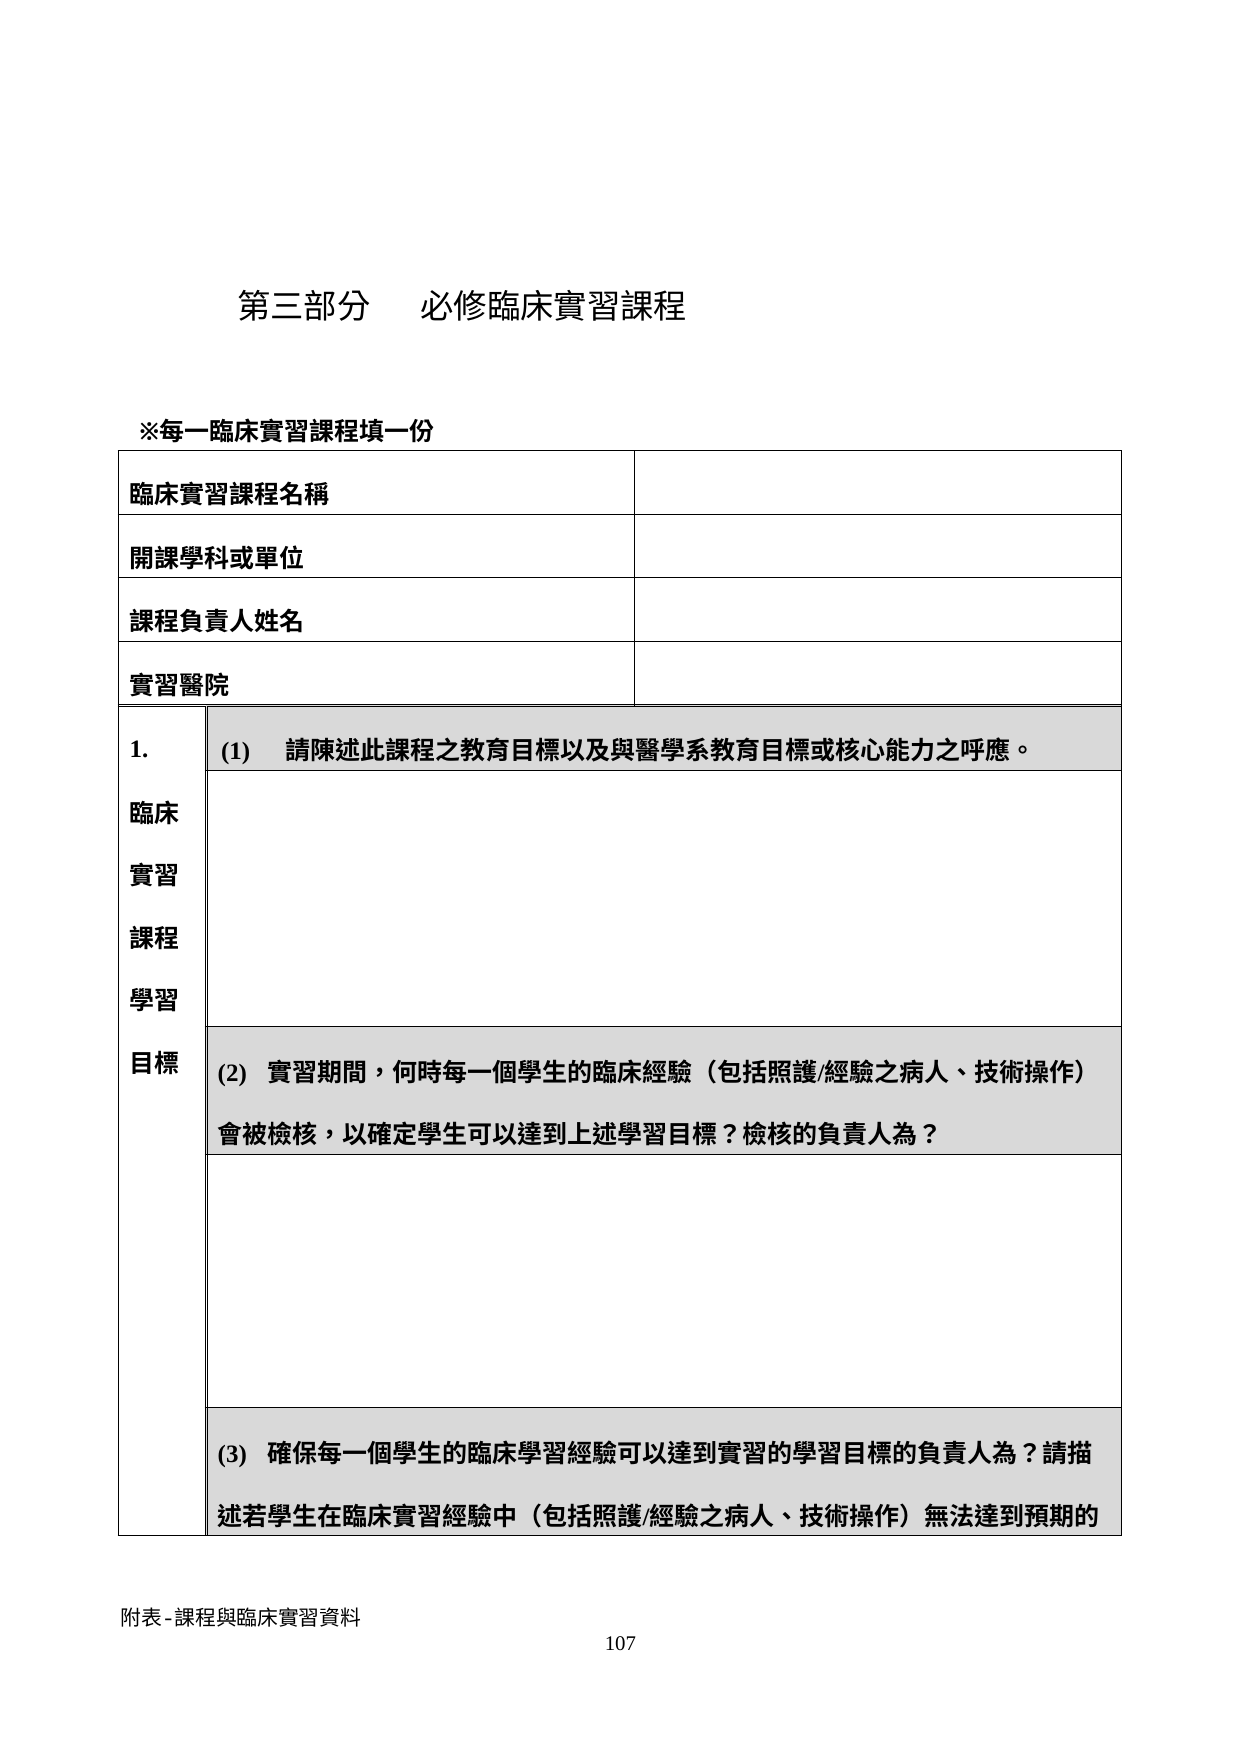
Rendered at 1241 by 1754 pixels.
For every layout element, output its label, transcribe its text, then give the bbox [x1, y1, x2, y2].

table_cell [208, 1155, 1121, 1407]
table_cell [635, 578, 1121, 641]
table_cell 開課學科或單位 [119, 515, 634, 577]
subtitle ※每一臨床實習課程填一份 [139, 387, 1122, 450]
table_cell [635, 642, 1121, 704]
table_cell 請陳述此課程之教育目標以及與醫學系教育目標或核心能力之呼應。 [208, 707, 1121, 770]
table_cell 課程負責人姓名 [119, 578, 634, 641]
table_cell [635, 515, 1121, 577]
table_cell 1. 臨床實習課程學習目標 [119, 707, 205, 1535]
text 第三部分 必修臨床實習課程 [118, 262, 1122, 325]
table_cell 確保每一個學生的臨床學習經驗可以達到實習的學習目標的負責人為？請描述若學生在臨床實習經驗中（包括照護/經驗之病人、技術操作）無法達到預期的 [208, 1408, 1121, 1535]
table_cell 實習醫院 [119, 642, 634, 704]
table_header 臨床實習課程名稱 [119, 451, 634, 513]
table_header [635, 451, 1121, 513]
table_cell 實習期間，何時每一個學生的臨床經驗（包括照護/經驗之病人、技術操作）會被檢核，以確定學生可以達到上述學習目標？檢核的負責人為？ [208, 1027, 1121, 1154]
table_cell [208, 771, 1121, 1026]
